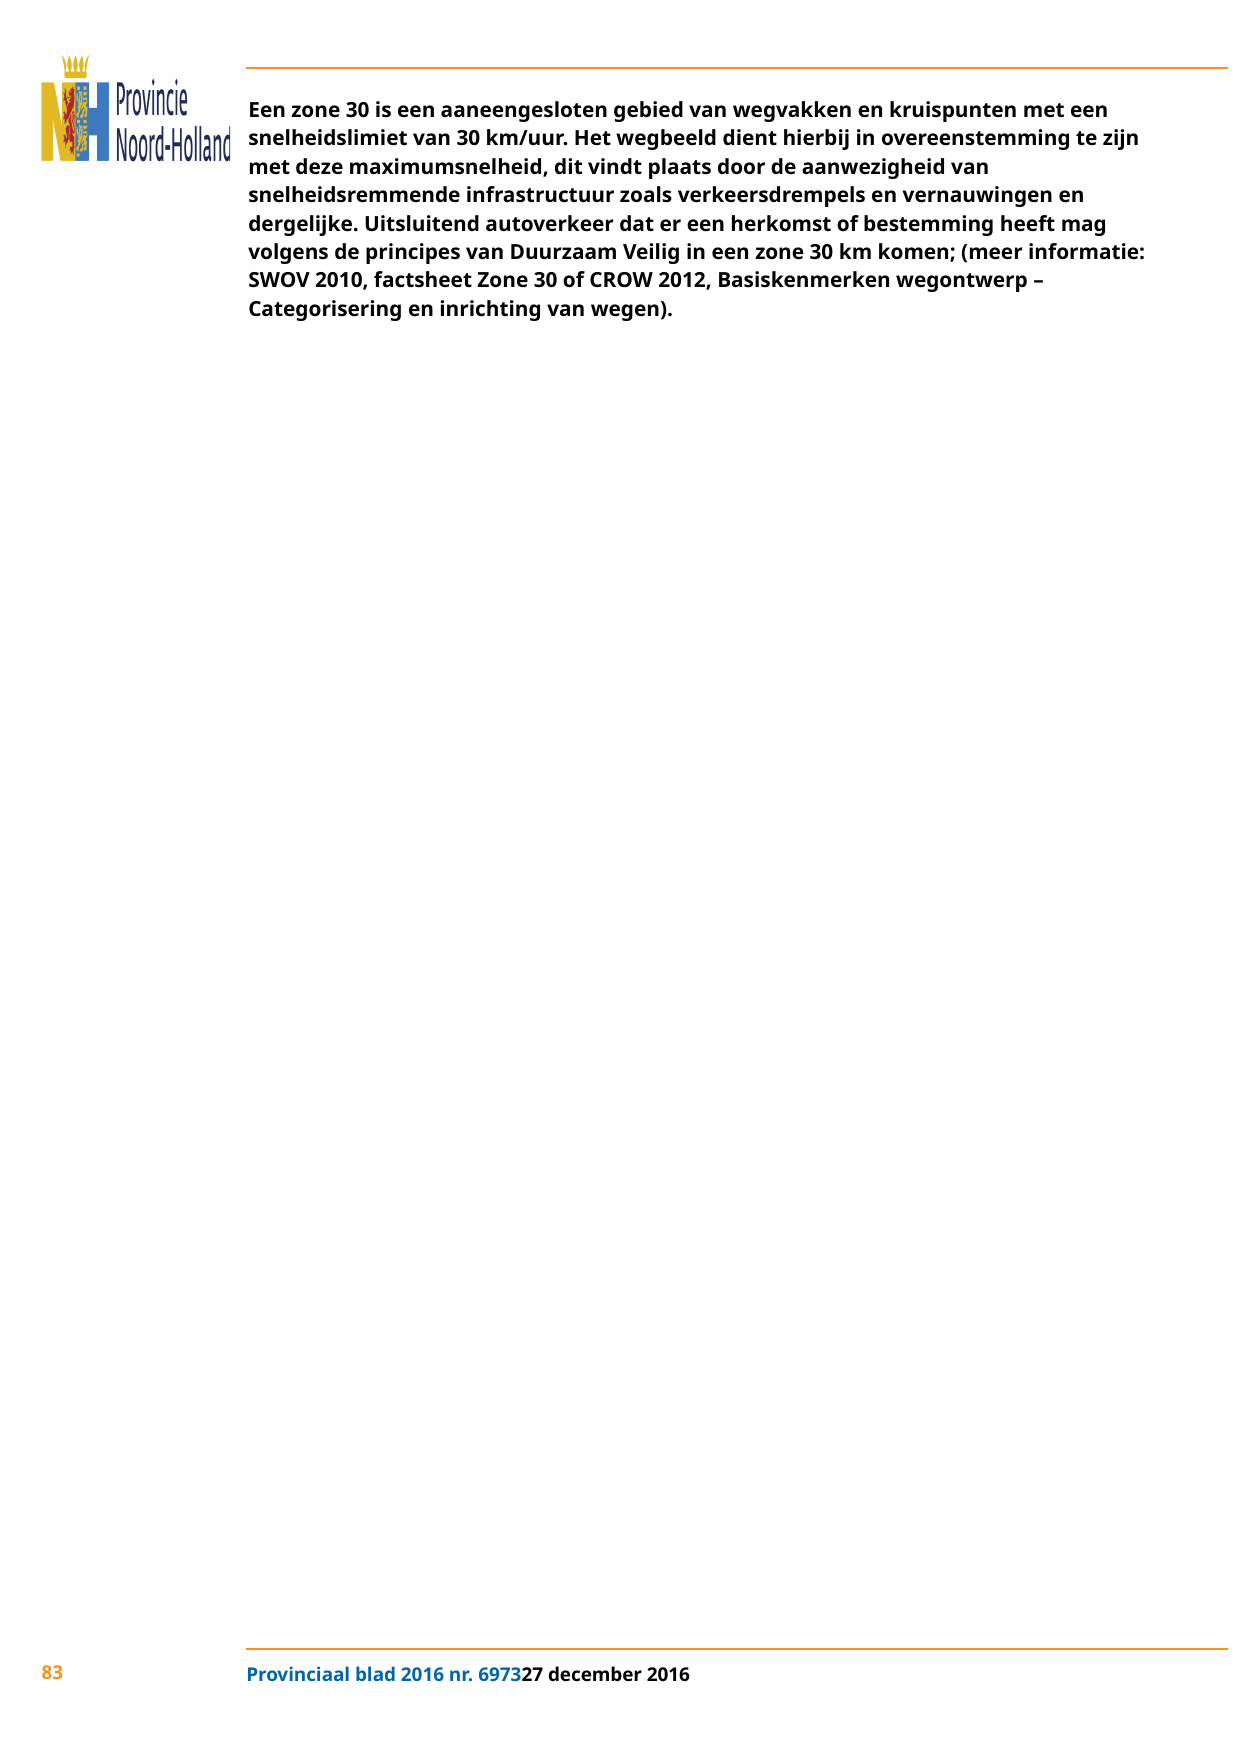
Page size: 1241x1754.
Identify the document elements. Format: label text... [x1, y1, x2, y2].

text Een zone 30 is een aaneengesloten gebied van wegvakken en kruispunten met een snelheidslimiet van 30 km/uur. Het wegbeeld dient hierbij in overeenstemming te zijn met deze maximumsnelheid, dit vindt plaats door de aanwezigheid van snelheidsremmende infrastructuur zoals verkeersdrempels en vernauwingen en dergelijke. Uitsluitend autoverkeer dat er een herkomst of bestemming heeft mag volgens de principes van Duurzaam Veilig in een zone 30 km komen; (meer informatie: SWOV 2010, factsheet Zone 30 of CROW 2012, Basiskenmerken wegontwerp – Categorisering en inrichting van wegen). [248, 95, 1152, 322]
picture [41, 47, 231, 172]
